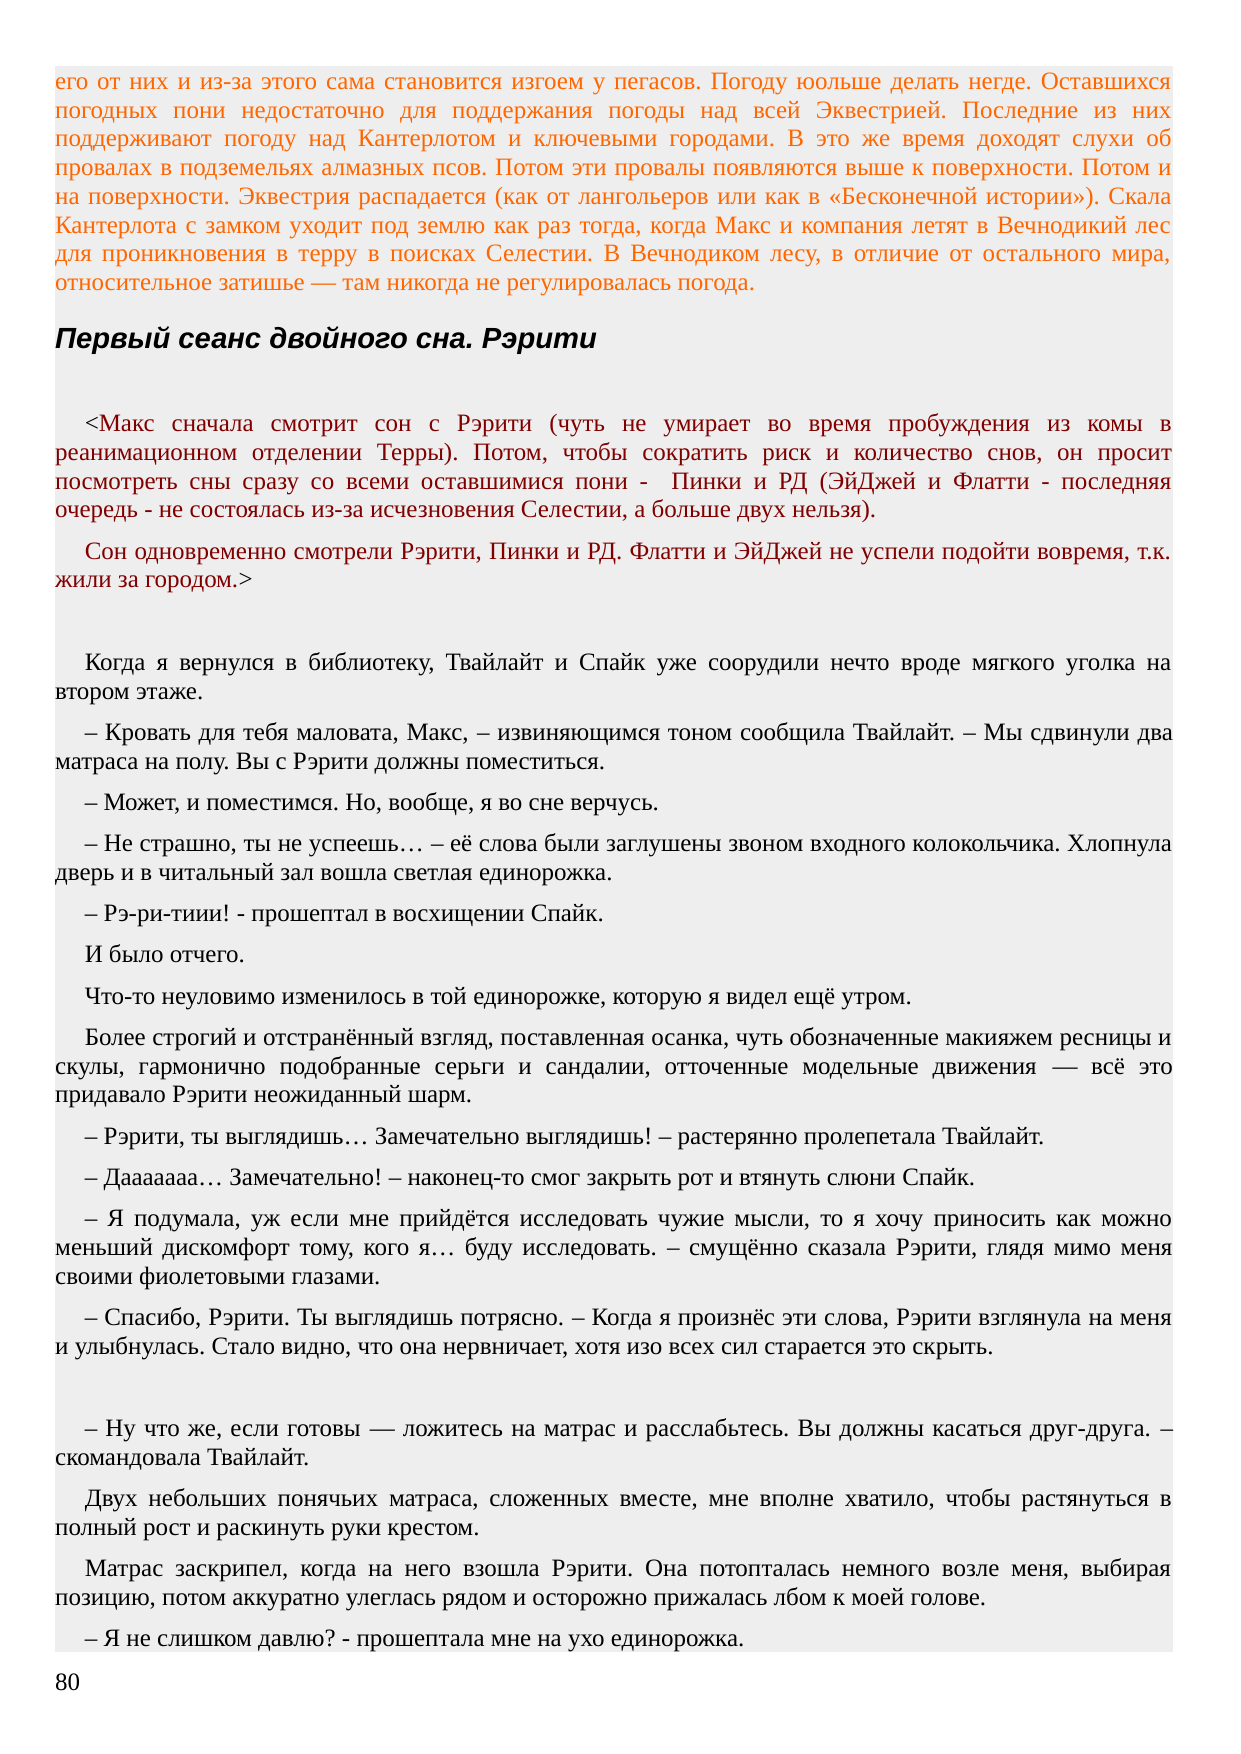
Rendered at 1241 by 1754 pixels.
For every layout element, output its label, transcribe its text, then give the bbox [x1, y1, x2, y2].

text его от них и из-за этого сама становится изгоем у пегасов. Погоду юольше делать негде. Оставшихся погодных пони недостаточно для поддержания погоды над всей Эквестрией. Последние из них поддерживают погоду над Кантерлотом и ключевыми городами. В это же время доходят слухи об провалах в подземельях алмазных псов. Потом эти провалы появляются выше к поверхности. Потом и на поверхности. Эквестрия распадается (как от лангольеров или как в «Бесконечной истории»). Скала Кантерлота с замком уходит под землю как раз тогда, когда Макс и компания летят в Вечнодикий лес для проникновения в терру в поисках Селестии. В Вечнодиком лесу, в отличие от остального мира, относительное затишье — там никогда не регулировалась погода. [55, 66, 1173, 296]
text – Спасибо, Рэрити. Ты выглядишь потрясно. – Когда я произнёс эти слова, Рэрити взглянула на меня и улыбнулась. Стало видно, что она нервничает, хотя изо всех сил старается это скрыть. [55, 1302, 1173, 1359]
text – Рэрити, ты выглядишь… Замечательно выглядишь! – растерянно пролепетала Твайлайт. [55, 1121, 1173, 1149]
text – Дааааааа… Замечательно! – наконец-то смог закрыть рот и втянуть слюни Спайк. [55, 1162, 1173, 1191]
text Когда я вернулся в библиотеку, Твайлайт и Спайк уже соорудили нечто вроде мягкого уголка на втором этаже. [55, 647, 1173, 704]
text – Кровать для тебя маловата, Макс, – извиняющимся тоном сообщила Твайлайт. – Мы сдвинули два матраса на полу. Вы с Рэрити должны поместиться. [55, 717, 1173, 774]
text Матрас заскрипел, когда на него взошла Рэрити. Она потопталась немного возле меня, выбирая позицию, потом аккуратно улеглась рядом и осторожно прижалась лбом к моей голове. [55, 1553, 1173, 1611]
subtitle Первый сеанс двойного сна. Рэрити [55, 321, 1173, 354]
text Что-то неуловимо изменилось в той единорожке, которую я видел ещё утром. [55, 981, 1173, 1009]
text И было отчего. [55, 939, 1173, 968]
text – Рэ-ри-тиии! - прошептал в восхищении Спайк. [55, 898, 1173, 927]
text – Может, и поместимся. Но, вообще, я во сне верчусь. [55, 787, 1173, 816]
text – Я не слишком давлю? - прошептала мне на ухо единорожка. [55, 1623, 1173, 1652]
text Более строгий и отстранённый взгляд, поставленная осанка, чуть обозначенные макияжем ресницы и скулы, гармонично подобранные серьги и сандалии, отточенные модельные движения — всё это придавало Рэрити неожиданный шарм. [55, 1022, 1173, 1108]
text – Я подумала, уж если мне прийдётся исследовать чужие мысли, то я хочу приносить как можно меньший дискомфорт тому, кого я… буду исследовать. – смущённо сказала Рэрити, глядя мимо меня своими фиолетовыми глазами. [55, 1203, 1173, 1289]
text – Не страшно, ты не успеешь… – её слова были заглушены звоном входного колокольчика. Хлопнула дверь и в читальный зал вошла светлая единорожка. [55, 828, 1173, 886]
text Двух небольших понячьих матраса, сложенных вместе, мне вполне хватило, чтобы растянуться в полный рост и раскинуть руки крестом. [55, 1483, 1173, 1541]
text – Ну что же, если готовы — ложитесь на матрас и расслабьтесь. Вы должны касаться друг-друга. – скомандовала Твайлайт. [55, 1413, 1173, 1471]
text <Макс сначала смотрит сон с Рэрити (чуть не умирает во время пробуждения из комы в реанимационном отделении Терры). Потом, чтобы сократить риск и количество снов, он просит посмотреть сны сразу со всеми оставшимися пони - Пинки и РД (ЭйДжей и Флатти - последняя очередь - не состоялась из-за исчезновения Селестии, а больше двух нельзя). [55, 408, 1173, 523]
text Сон одновременно смотрели Рэрити, Пинки и РД. Флатти и ЭйДжей не успели подойти вовремя, т.к. жили за городом.> [55, 536, 1173, 593]
